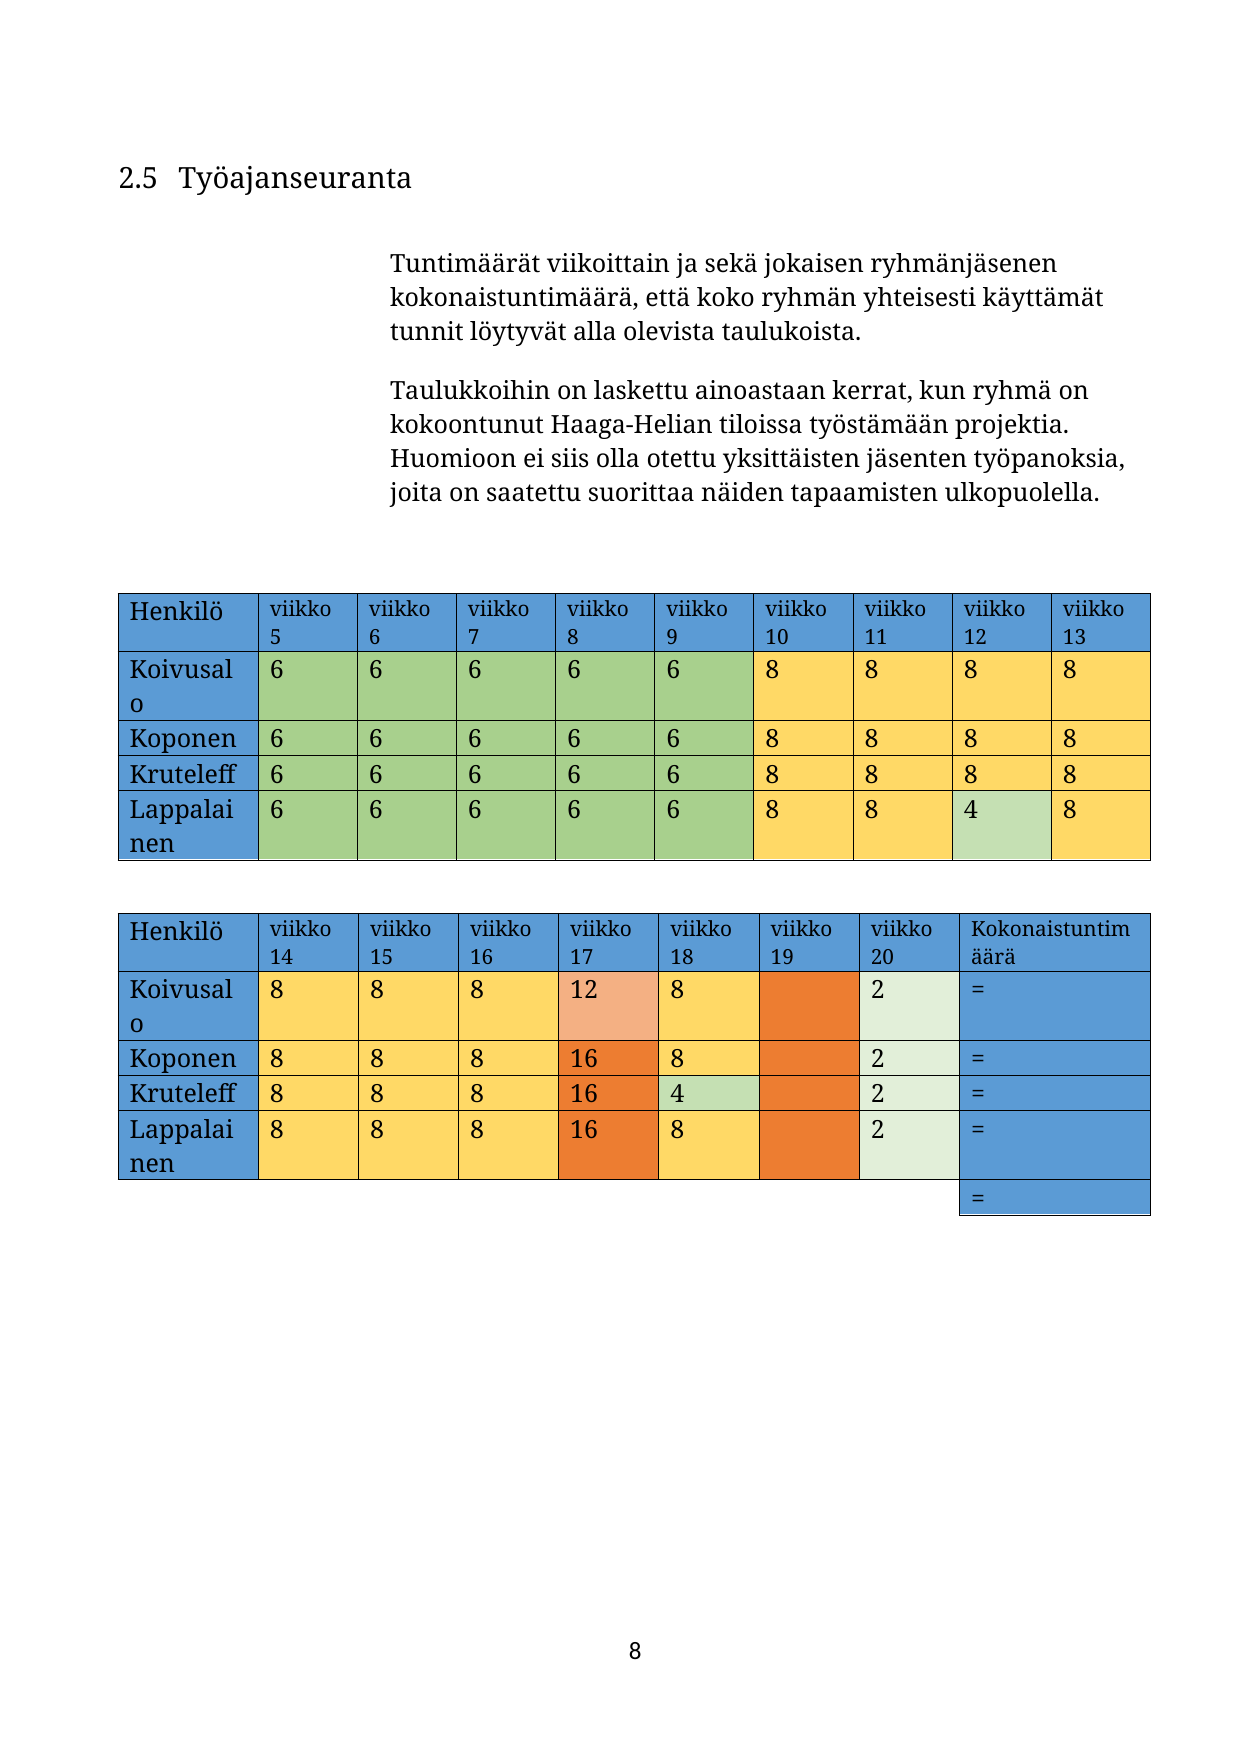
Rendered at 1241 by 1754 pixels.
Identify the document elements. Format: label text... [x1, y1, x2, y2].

text Tuntimäärät viikoittain ja sekä jokaisen ryhmänjäsenen kokonaistuntimäärä, että koko ryhmän yhteisesti käyttämät tunnit löytyvät alla olevista taulukoista. [390, 246, 1152, 348]
table_header viikko 18 [659, 914, 759, 971]
table_cell [559, 1180, 659, 1214]
table_cell 6 [259, 756, 357, 790]
table_cell 8 [459, 1041, 558, 1075]
table_cell 6 [457, 791, 555, 859]
table_header viikko 7 [457, 594, 555, 651]
table_cell 6 [556, 756, 654, 790]
table_cell = [960, 972, 1150, 1040]
table_cell 6 [358, 652, 456, 720]
table_header Henkilö [119, 914, 258, 971]
subtitle Työajanseuranta [118, 158, 1152, 197]
table_cell 8 [659, 1111, 759, 1179]
table_cell 8 [259, 1111, 358, 1179]
table_cell 8 [1052, 652, 1150, 720]
table_cell 8 [854, 791, 952, 859]
table_cell [760, 972, 859, 1040]
table_cell 4 [659, 1076, 759, 1110]
table_cell = [960, 1111, 1150, 1179]
table_cell Kruteleff [119, 1076, 258, 1110]
table_cell 8 [359, 972, 458, 1040]
table_header viikko 9 [655, 594, 753, 651]
table_cell [760, 1076, 859, 1110]
table_cell 8 [754, 791, 853, 859]
table_cell 6 [655, 756, 753, 790]
table_header viikko 5 [259, 594, 357, 651]
table_header viikko 17 [559, 914, 658, 971]
table_header Kokonaistuntimäärä [960, 914, 1150, 971]
table_cell 6 [655, 791, 753, 859]
table_header viikko 15 [359, 914, 458, 971]
table_cell 2 [860, 1041, 959, 1075]
table_cell 8 [259, 972, 358, 1040]
table_cell 2 [860, 972, 959, 1040]
table_cell 16 [559, 1111, 658, 1179]
table_cell 4 [953, 791, 1051, 859]
table_cell [258, 1180, 358, 1214]
table_header viikko 11 [854, 594, 952, 651]
table_cell 6 [457, 756, 555, 790]
table_cell Koivusalo [119, 652, 258, 720]
table_cell [118, 1180, 258, 1214]
table_cell 8 [754, 721, 853, 755]
table_cell 8 [953, 652, 1051, 720]
table_cell [859, 1180, 959, 1214]
table_cell 6 [556, 652, 654, 720]
table_cell 6 [358, 791, 456, 859]
table_cell Lappalainen [119, 791, 258, 859]
table_cell = [960, 1180, 1150, 1214]
table_cell 8 [659, 1041, 759, 1075]
table_cell 8 [754, 652, 853, 720]
table_header viikko 19 [760, 914, 859, 971]
table_cell 8 [359, 1041, 458, 1075]
table_header Henkilö [119, 594, 258, 651]
table_cell [659, 1180, 759, 1214]
table_cell 6 [655, 652, 753, 720]
table_header viikko 6 [358, 594, 456, 651]
table_cell 16 [559, 1041, 658, 1075]
table_cell = [960, 1041, 1150, 1075]
table_header viikko 8 [556, 594, 654, 651]
table_cell 8 [259, 1041, 358, 1075]
table_header viikko 16 [459, 914, 558, 971]
table_cell [359, 1180, 458, 1214]
table_cell Lappalainen [119, 1111, 258, 1179]
table_cell 8 [854, 756, 952, 790]
table_cell 8 [459, 1111, 558, 1179]
table_cell 6 [259, 721, 357, 755]
table_cell 8 [854, 652, 952, 720]
table_cell 6 [655, 721, 753, 755]
table_header viikko 12 [953, 594, 1051, 651]
table_cell [760, 1111, 859, 1179]
table_cell 8 [459, 1076, 558, 1110]
table_cell 6 [457, 721, 555, 755]
table_cell 8 [1052, 756, 1150, 790]
table_cell Koponen [119, 721, 258, 755]
text Taulukkoihin on laskettu ainoastaan kerrat, kun ryhmä on kokoontunut Haaga-Helian tiloissa työstämään projektia. Huomioon ei siis olla otettu yksittäisten jäsenten työpanoksia, joita on saatettu suorittaa näiden tapaamisten ulkopuolella. [390, 373, 1152, 509]
table_header viikko 14 [259, 914, 358, 971]
table_cell [759, 1180, 859, 1214]
table_cell 6 [457, 652, 555, 720]
table_cell 8 [1052, 721, 1150, 755]
table_cell 16 [559, 1076, 658, 1110]
table_cell 8 [953, 756, 1051, 790]
table_cell 2 [860, 1076, 959, 1110]
table_header viikko 20 [860, 914, 959, 971]
table_cell 6 [556, 791, 654, 859]
table_cell 8 [953, 721, 1051, 755]
table_cell 6 [259, 791, 357, 859]
table_cell 6 [556, 721, 654, 755]
table_cell 12 [559, 972, 658, 1040]
table_cell Koponen [119, 1041, 258, 1075]
table_cell 6 [358, 756, 456, 790]
table_cell [760, 1041, 859, 1075]
table_cell 8 [259, 1076, 358, 1110]
table_cell = [960, 1076, 1150, 1110]
table_cell Koivusalo [119, 972, 258, 1040]
table_cell 8 [659, 972, 759, 1040]
table_cell 2 [860, 1111, 959, 1179]
table_cell Kruteleff [119, 756, 258, 790]
table_header viikko 13 [1052, 594, 1150, 651]
table_cell 6 [259, 652, 357, 720]
table_header viikko 10 [754, 594, 853, 651]
table_cell 8 [459, 972, 558, 1040]
table_cell 8 [854, 721, 952, 755]
table_cell 6 [358, 721, 456, 755]
table_cell 8 [359, 1111, 458, 1179]
table_cell 8 [754, 756, 853, 790]
table_cell 8 [359, 1076, 458, 1110]
table_cell [459, 1180, 559, 1214]
table_cell 8 [1052, 791, 1150, 859]
